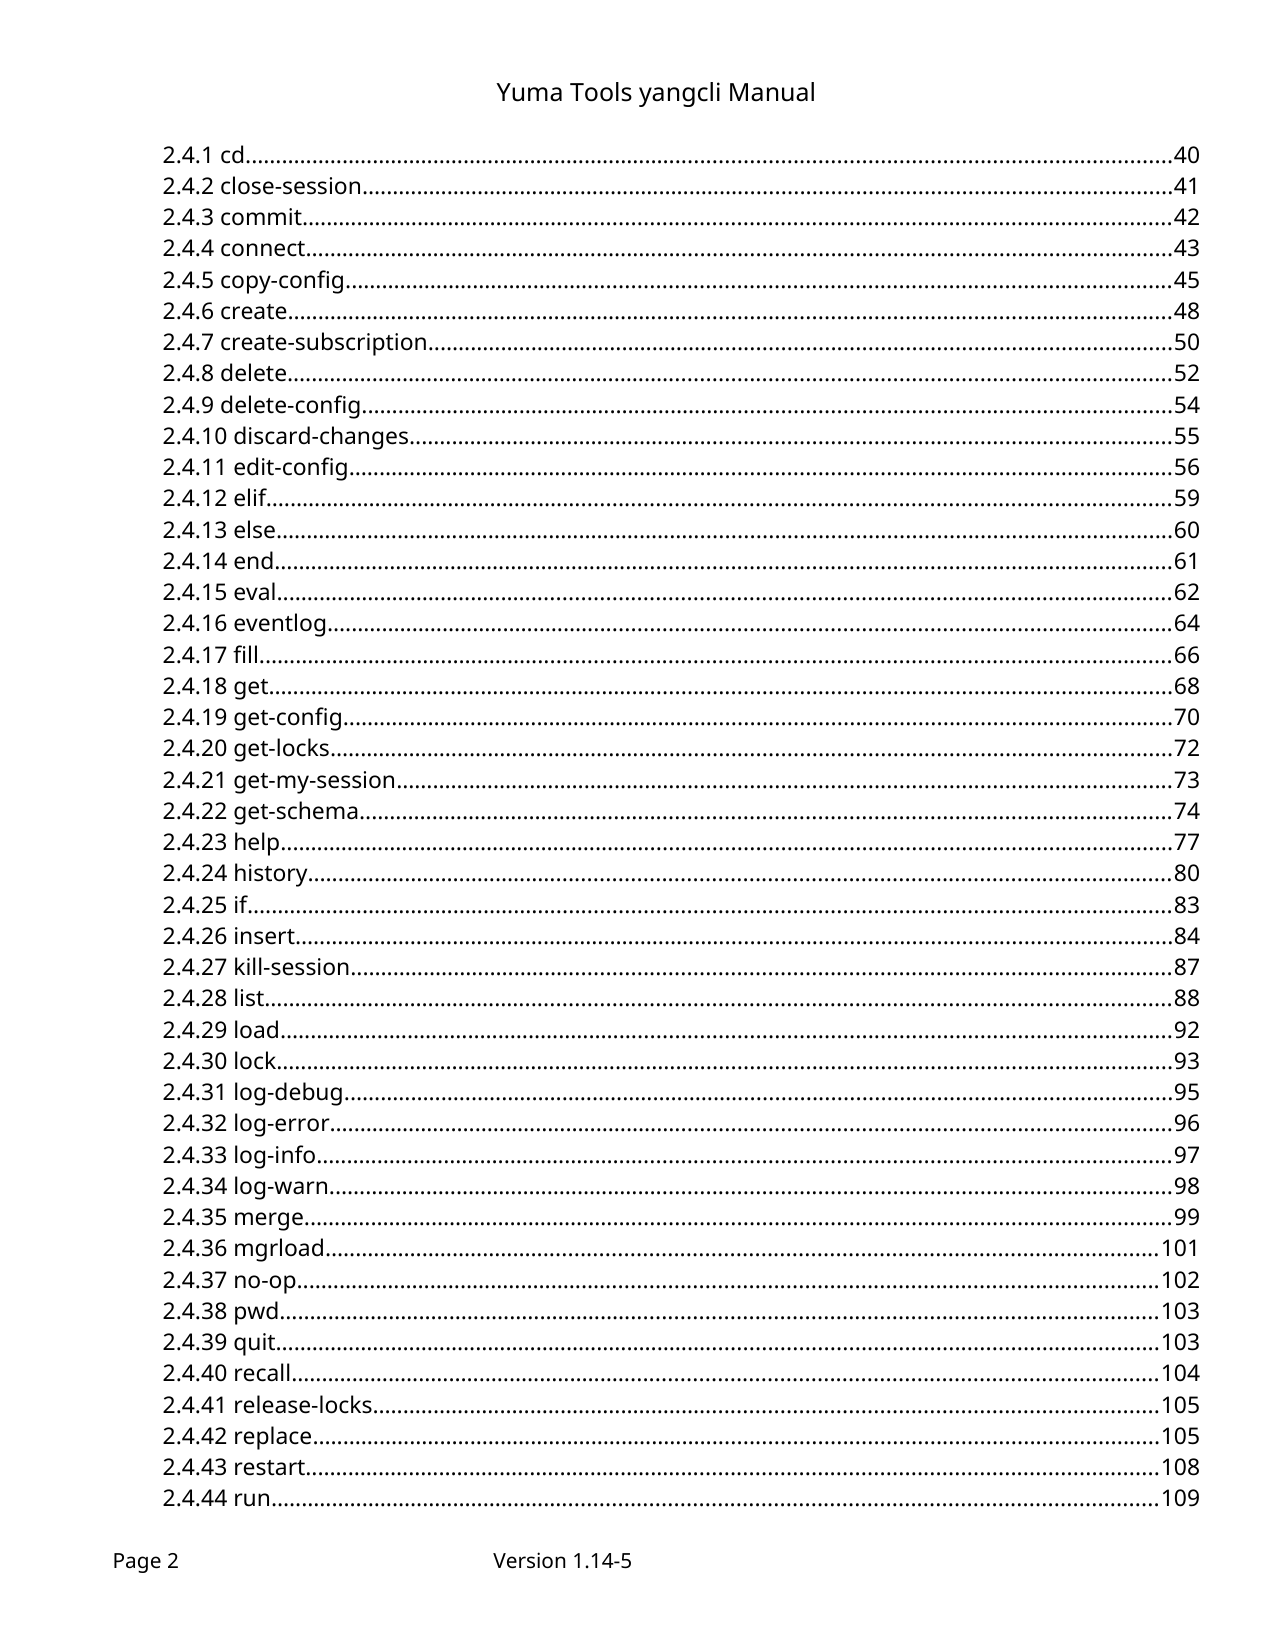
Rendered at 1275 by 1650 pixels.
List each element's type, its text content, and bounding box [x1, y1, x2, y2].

text 2.4.43 restart 108 [162, 1451, 1200, 1482]
text 2.4.30 lock 93 [162, 1045, 1200, 1076]
text 2.4.27 kill-session 87 [162, 951, 1200, 982]
text 2.4.8 delete 52 [162, 357, 1200, 388]
text 2.4.28 list 88 [162, 982, 1200, 1013]
text 2.4.16 eventlog 64 [162, 607, 1200, 638]
text 2.4.36 mgrload 101 [162, 1232, 1200, 1263]
text 2.4.33 log-info 97 [162, 1138, 1200, 1170]
text 2.4.29 load 92 [162, 1013, 1200, 1045]
text 2.4.26 insert 84 [162, 920, 1200, 951]
text 2.4.11 edit-config 56 [162, 451, 1200, 482]
text 2.4.44 run 109 [162, 1482, 1200, 1513]
text 2.4.4 connect 43 [162, 232, 1200, 263]
text 2.4.32 log-error 96 [162, 1107, 1200, 1138]
text 2.4.2 close-session 41 [162, 170, 1200, 201]
text 2.4.9 delete-config 54 [162, 388, 1200, 420]
text 2.4.24 history 80 [162, 857, 1200, 888]
text 2.4.37 no-op 102 [162, 1263, 1200, 1295]
text 2.4.23 help 77 [162, 826, 1200, 857]
text 2.4.31 log-debug 95 [162, 1076, 1200, 1107]
text 2.4.5 copy-config 45 [162, 263, 1200, 295]
text 2.4.20 get-locks 72 [162, 732, 1200, 763]
text 2.4.25 if 83 [162, 888, 1200, 920]
text 2.4.1 cd 40 [162, 138, 1200, 170]
text 2.4.10 discard-changes 55 [162, 420, 1200, 451]
text 2.4.14 end 61 [162, 545, 1200, 576]
text 2.4.13 else 60 [162, 513, 1200, 545]
text 2.4.41 release-locks 105 [162, 1388, 1200, 1420]
text 2.4.17 fill 66 [162, 638, 1200, 670]
text 2.4.18 get 68 [162, 670, 1200, 701]
text 2.4.22 get-schema 74 [162, 795, 1200, 826]
text 2.4.39 quit 103 [162, 1326, 1200, 1357]
text 2.4.3 commit 42 [162, 201, 1200, 232]
text 2.4.34 log-warn 98 [162, 1170, 1200, 1201]
text 2.4.40 recall 104 [162, 1357, 1200, 1388]
text 2.4.21 get-my-session 73 [162, 763, 1200, 795]
text 2.4.6 create 48 [162, 295, 1200, 326]
text 2.4.12 elif 59 [162, 482, 1200, 513]
text 2.4.15 eval 62 [162, 576, 1200, 607]
text 2.4.42 replace 105 [162, 1420, 1200, 1451]
text 2.4.35 merge 99 [162, 1201, 1200, 1232]
text 2.4.7 create-subscription 50 [162, 326, 1200, 357]
text 2.4.19 get-config 70 [162, 701, 1200, 732]
text 2.4.38 pwd 103 [162, 1295, 1200, 1326]
